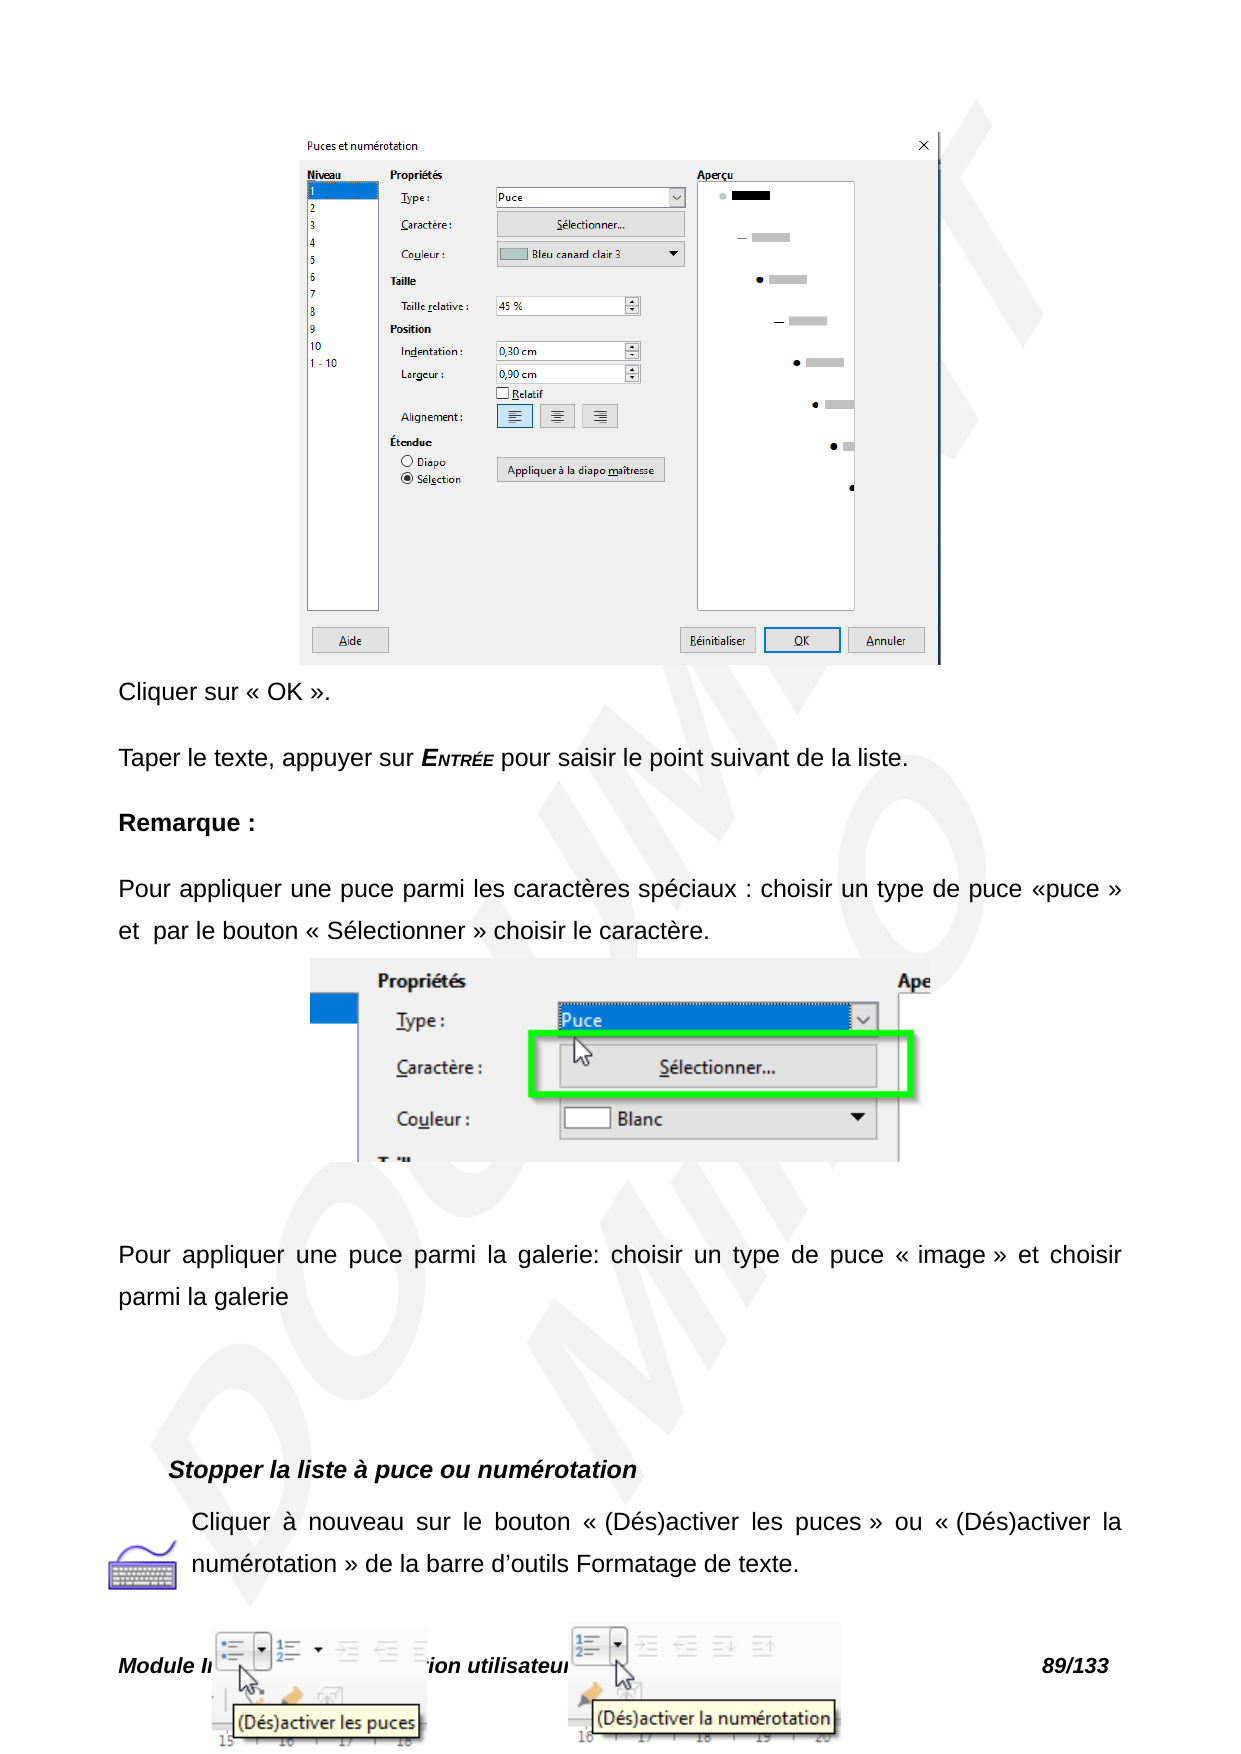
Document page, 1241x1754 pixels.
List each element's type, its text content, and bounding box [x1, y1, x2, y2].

picture [567, 1622, 842, 1744]
picture [310, 958, 931, 1162]
picture [211, 1629, 428, 1748]
text Pour appliquer une puce parmi la galerie: choisir un type de puce « image » et choisir parmi la galerie [118, 1241, 1122, 1311]
text Cliquer à nouveau sur le bouton « (Dés)activer les puces » ou « (Dés)activer la numérotation » de la barre d’outils Formatage de texte. [118, 1507, 1122, 1577]
text Pour appliquer une puce parmi les caractères spéciaux : choisir un type de puce «puce » et par le bouton « Sélectionner » choisir le caractère. [118, 875, 1122, 944]
picture [104, 1529, 180, 1604]
picture [299, 132, 941, 665]
text Remarque : [118, 809, 1122, 837]
text Cliquer sur « OK ». [118, 118, 1122, 706]
subtitle Stopper la liste à puce ou numérotation [168, 1456, 1122, 1484]
text Taper le texte, appuyer sur Entrée pour saisir le point suivant de la liste. [118, 744, 1122, 772]
